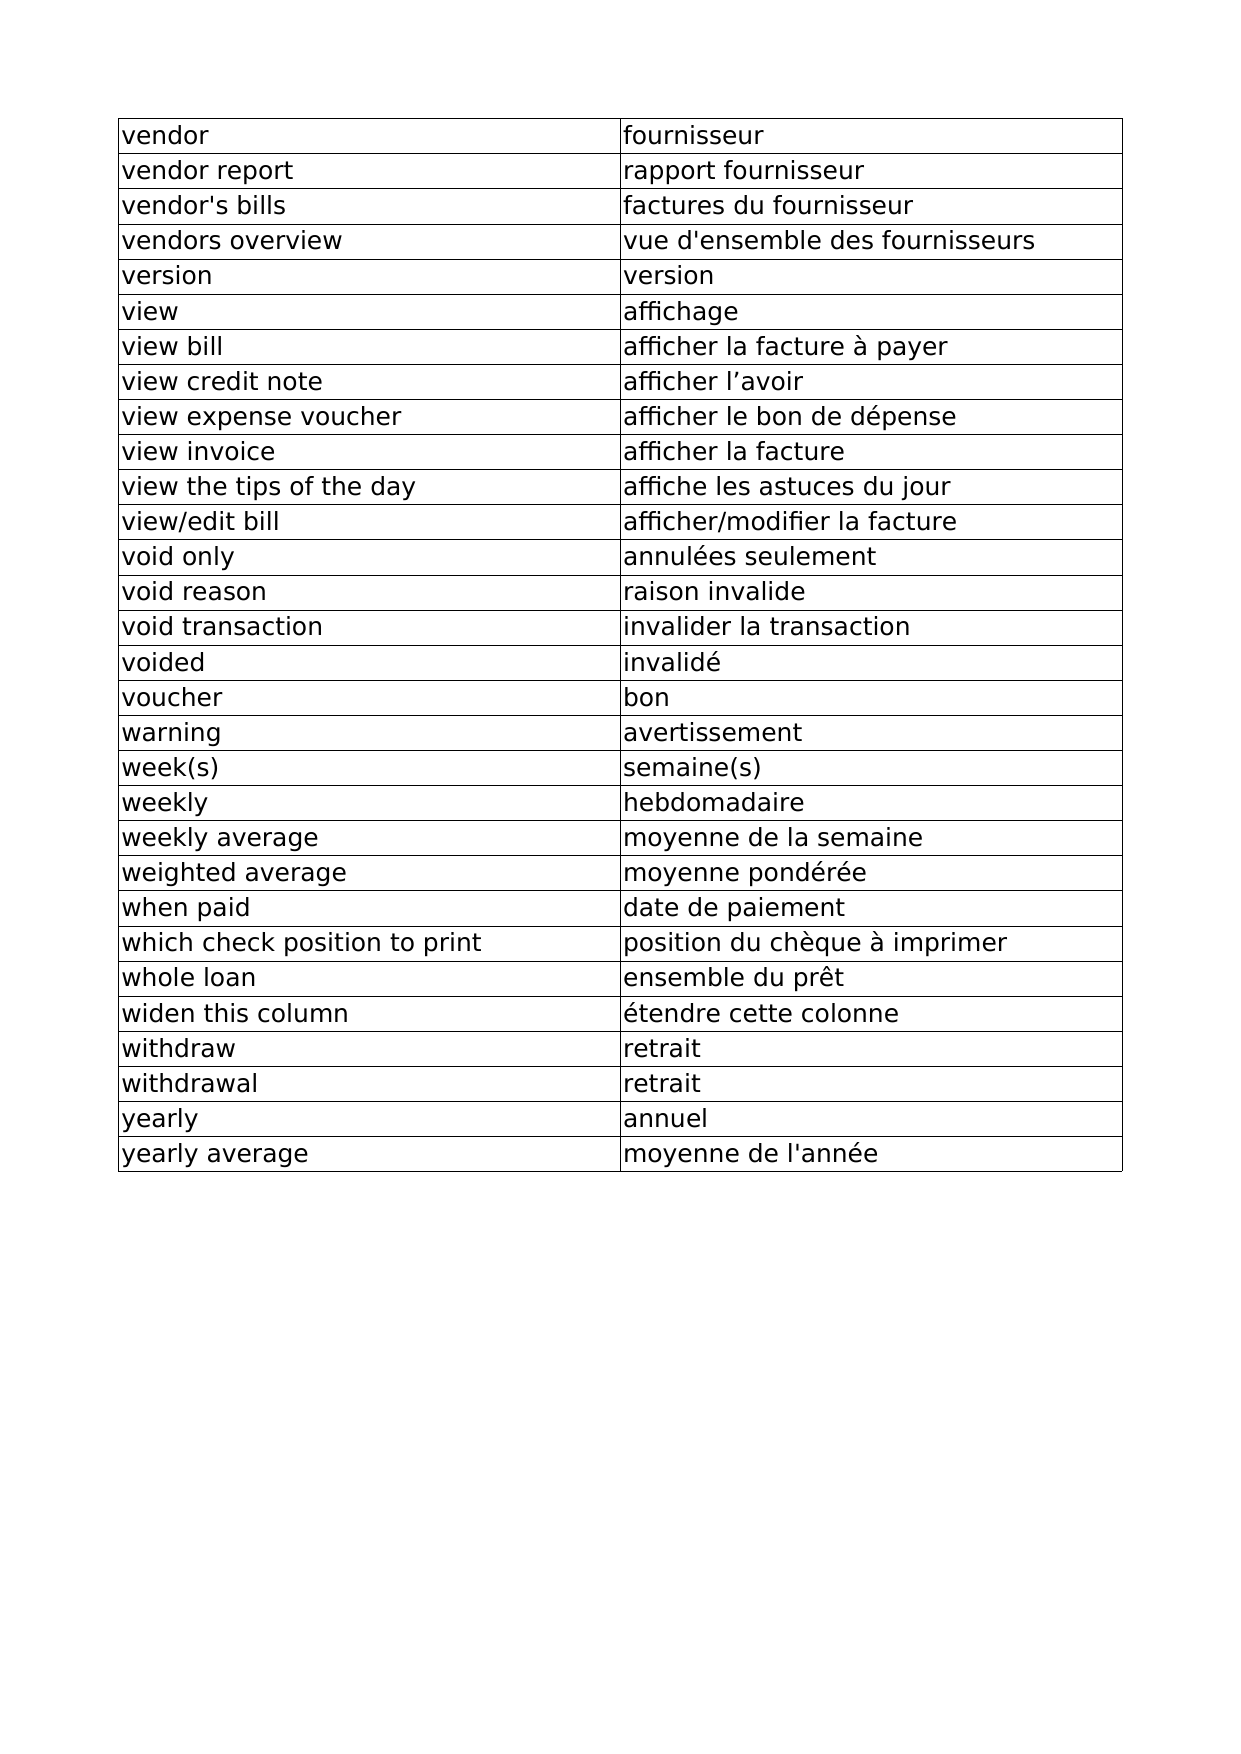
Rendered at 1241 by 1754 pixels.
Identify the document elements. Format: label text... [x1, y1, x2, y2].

table_cell étendre cette colonne [621, 997, 1122, 1031]
table_cell view the tips of the day [119, 470, 620, 504]
table_cell yearly [119, 1102, 620, 1136]
table_cell void reason [119, 576, 620, 609]
table_cell raison invalide [621, 576, 1122, 609]
table_cell vendor's bills [119, 189, 620, 223]
table_cell moyenne de la semaine [621, 821, 1122, 855]
table_cell avertissement [621, 716, 1122, 750]
table_cell moyenne pondérée [621, 856, 1122, 890]
table_cell hebdomadaire [621, 786, 1122, 820]
table_cell retrait [621, 1067, 1122, 1101]
table_cell weekly [119, 786, 620, 820]
table_cell ensemble du prêt [621, 962, 1122, 996]
table_cell weighted average [119, 856, 620, 890]
table_cell vendors overview [119, 225, 620, 258]
table_cell version [621, 260, 1122, 294]
table_cell void transaction [119, 611, 620, 645]
table_cell annuel [621, 1102, 1122, 1136]
table_cell view expense voucher [119, 400, 620, 434]
table_cell withdrawal [119, 1067, 620, 1101]
table_cell withdraw [119, 1032, 620, 1066]
table_cell afficher la facture à payer [621, 330, 1122, 364]
table_cell void only [119, 540, 620, 574]
table_cell view invoice [119, 435, 620, 469]
table_cell week(s) [119, 751, 620, 785]
table_cell date de paiement [621, 891, 1122, 926]
table_cell widen this column [119, 997, 620, 1031]
table_cell when paid [119, 891, 620, 926]
table_cell retrait [621, 1032, 1122, 1066]
table_cell view bill [119, 330, 620, 364]
table_cell fournisseur [621, 119, 1122, 153]
table_cell affichage [621, 295, 1122, 329]
table_cell which check position to print [119, 927, 620, 961]
table_cell factures du fournisseur [621, 189, 1122, 223]
table_cell voucher [119, 681, 620, 715]
table_cell afficher le bon de dépense [621, 400, 1122, 434]
table_cell voided [119, 646, 620, 680]
table_cell invalider la transaction [621, 611, 1122, 645]
table_cell invalidé [621, 646, 1122, 680]
table_cell affiche les astuces du jour [621, 470, 1122, 504]
table_cell warning [119, 716, 620, 750]
table_cell yearly average [119, 1137, 620, 1171]
table_cell annulées seulement [621, 540, 1122, 574]
table_cell version [119, 260, 620, 294]
table_cell view/edit bill [119, 505, 620, 539]
table_cell afficher l’avoir [621, 365, 1122, 399]
table_cell vue d'ensemble des fournisseurs [621, 225, 1122, 258]
table_cell moyenne de l'année [621, 1137, 1122, 1171]
table_cell bon [621, 681, 1122, 715]
table_cell semaine(s) [621, 751, 1122, 785]
table_cell position du chèque à imprimer [621, 927, 1122, 961]
table_cell vendor [119, 119, 620, 153]
table_cell vendor report [119, 154, 620, 188]
table_cell afficher la facture [621, 435, 1122, 469]
table_cell rapport fournisseur [621, 154, 1122, 188]
table_cell weekly average [119, 821, 620, 855]
table_cell view [119, 295, 620, 329]
table_cell view credit note [119, 365, 620, 399]
table_cell afficher/modifier la facture [621, 505, 1122, 539]
table_cell whole loan [119, 962, 620, 996]
